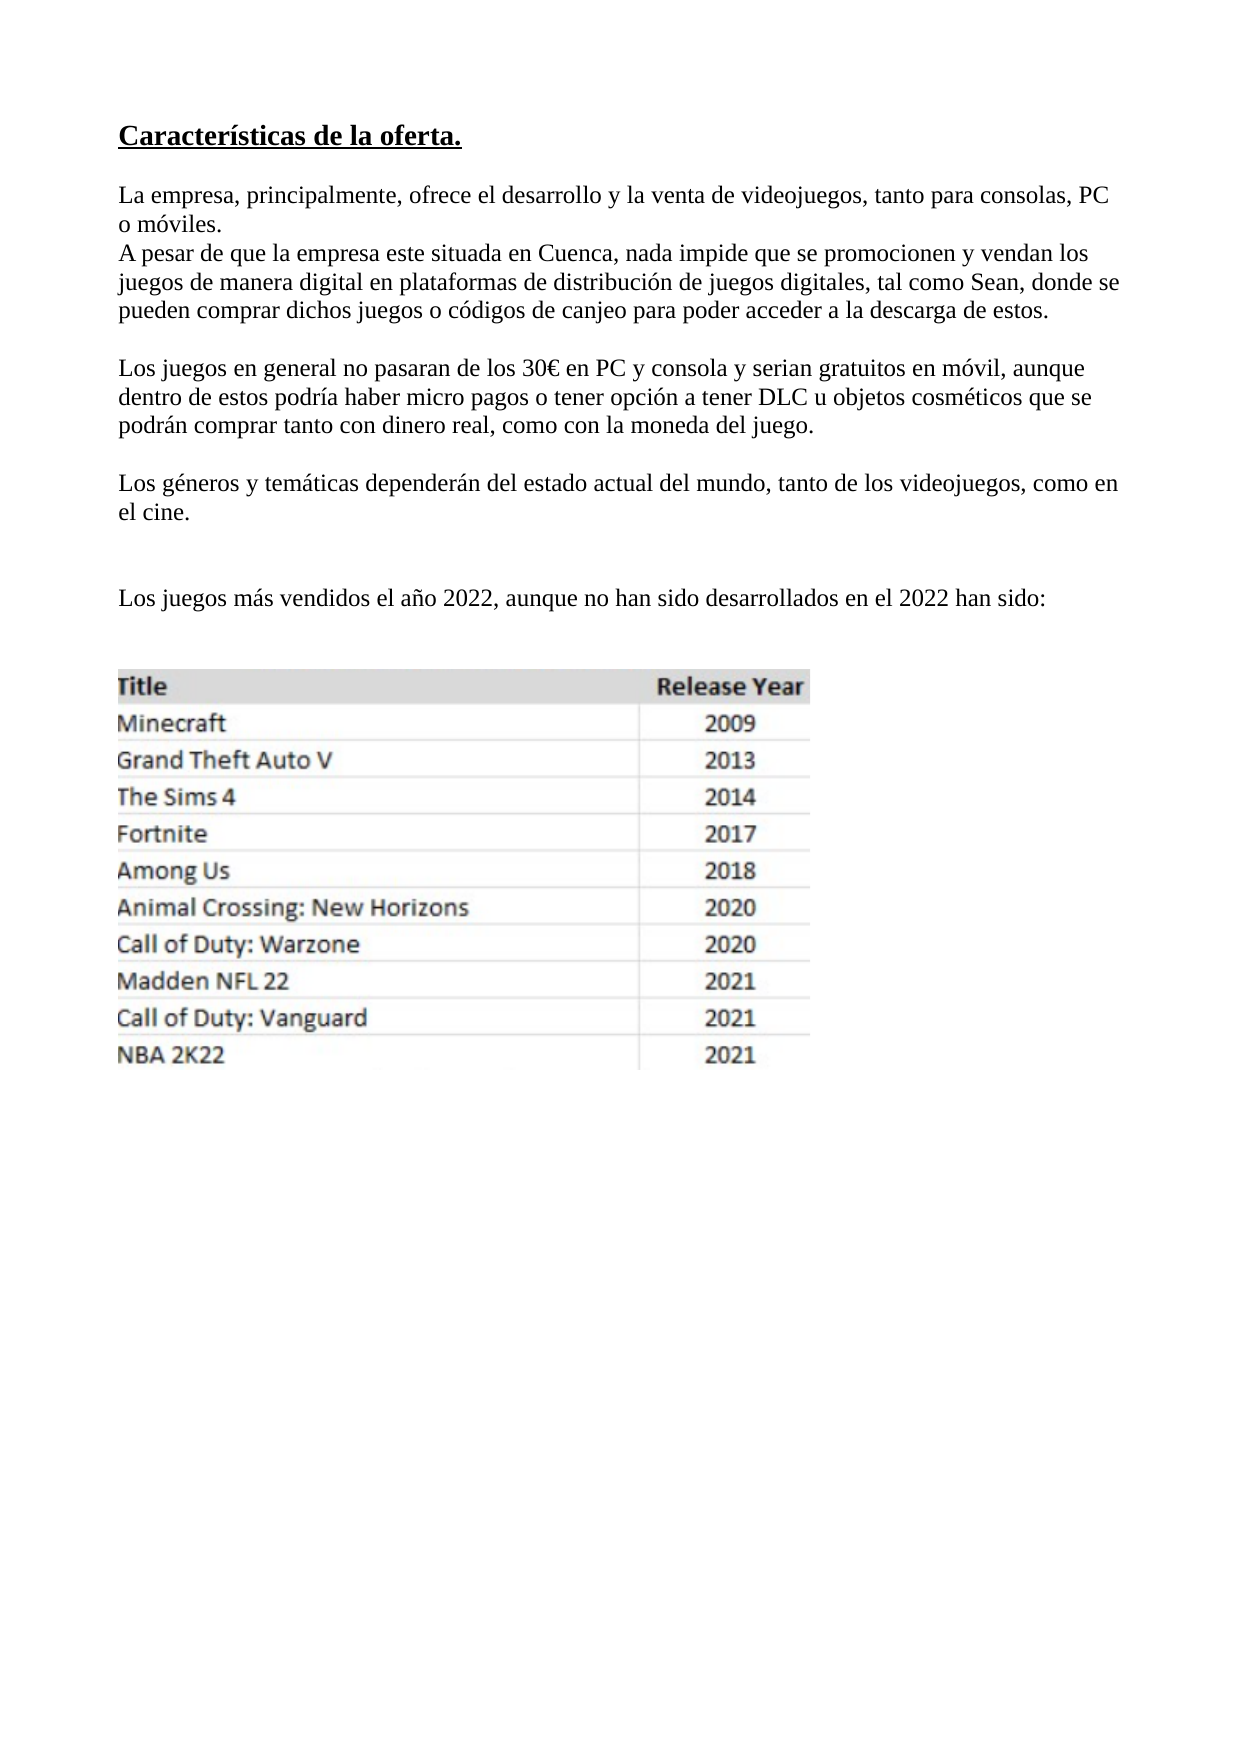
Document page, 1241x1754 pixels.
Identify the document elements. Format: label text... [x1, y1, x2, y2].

text Los juegos en general no pasaran de los 30€ en PC y consola y serian gratuitos en móvil, aunque dentro de estos podría haber micro pagos o tener opción a tener DLC u objetos cosméticos que se podrán comprar tanto con dinero real, como con la moneda del juego. [118, 353, 1122, 439]
text Características de la oferta. [118, 118, 1122, 152]
text Los juegos más vendidos el año 2022, aunque no han sido desarrollados en el 2022 han sido: [118, 583, 1122, 612]
text La empresa, principalmente, ofrece el desarrollo y la venta de videojuegos, tanto para consolas, PC o móviles. [118, 180, 1122, 238]
text Los géneros y temáticas dependerán del estado actual del mundo, tanto de los videojuegos, como en el cine. [118, 468, 1122, 525]
text A pesar de que la empresa este situada en Cuenca, nada impide que se promocionen y vendan los juegos de manera digital en plataformas de distribución de juegos digitales, tal como Sean, donde se pueden comprar dichos juegos o códigos de canjeo para poder acceder a la descarga de estos. [118, 238, 1122, 324]
